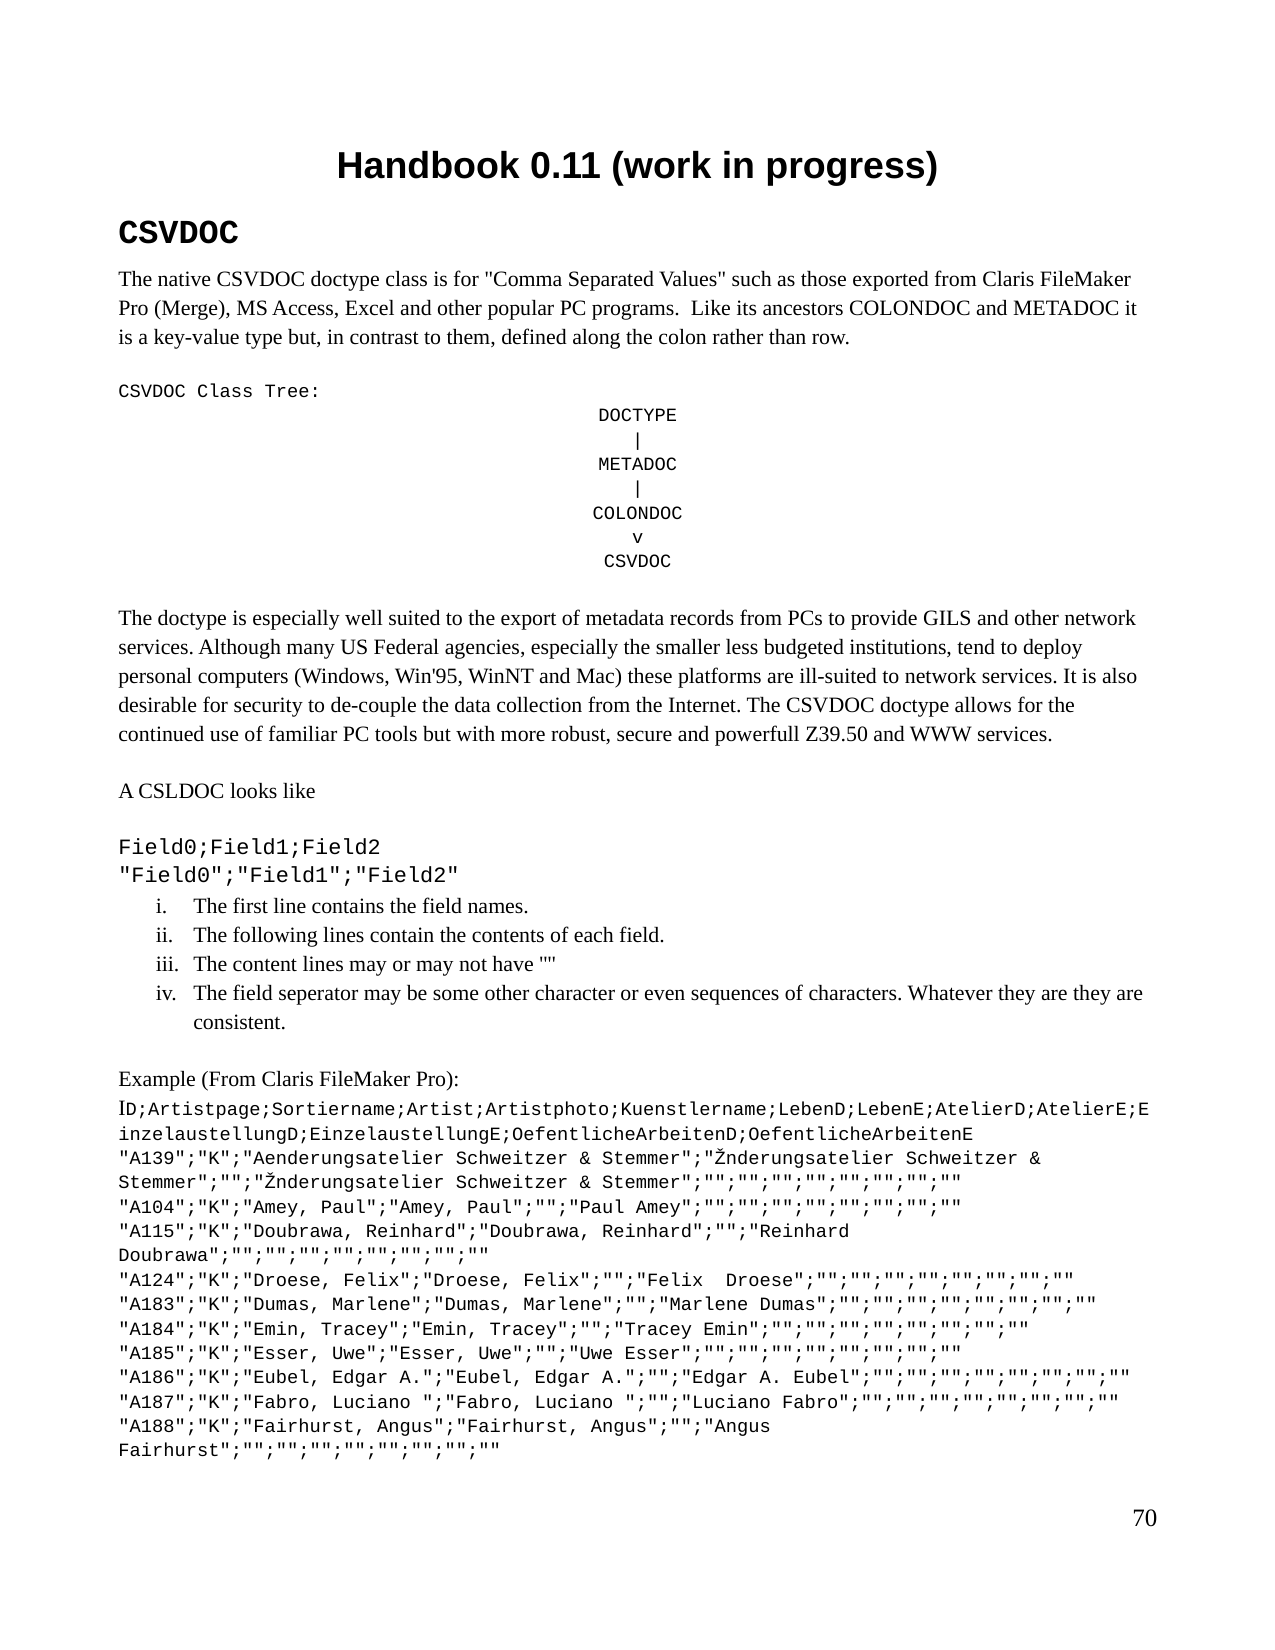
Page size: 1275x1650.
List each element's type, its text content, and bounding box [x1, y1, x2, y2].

text CSVDOC Class Tree: [118, 382, 1157, 403]
text "A186";"K";"Eubel, Edgar A.";"Eubel, Edgar A.";"";"Edgar A. Eubel";"";"";"";"";"";"";"";"" [118, 1368, 1157, 1389]
text A CSLDOC looks like [118, 778, 1157, 804]
text "A124";"K";"Droese, Felix";"Droese, Felix";"";"Felix Droese";"";"";"";"";"";"";"";"" [118, 1271, 1157, 1292]
list The field seperator may be some other character or even sequences of characters. Whatever they are they are consistent. [156, 980, 1157, 1034]
subtitle CSVDOC [118, 216, 1157, 254]
text "Field0";"Field1";"Field2" [118, 864, 1157, 889]
text COLONDOC [118, 503, 1157, 525]
list The content lines may or may not have '"' [156, 951, 1157, 976]
text ID;Artistpage;Sortiername;Artist;Artistphoto;Kuenstlername;LebenD;LebenE;AtelierD;AtelierE;EinzelaustellungD;EinzelaustellungE;OefentlicheArbeitenD;OefentlicheArbeitenE [118, 1095, 1157, 1146]
text The native CSVDOC doctype class is for "Comma Separated Values" such as those exported from Claris FileMaker Pro (Merge), MS Access, Excel and other popular PC programs. Like its ancestors COLONDOC and METADOC it is a key-value type but, in contrast to them, defined along the colon rather than row. [118, 266, 1157, 349]
text The doctype is especially well suited to the export of metadata records from PCs to provide GILS and other network services. Although many US Federal agencies, especially the smaller less budgeted institutions, tend to deploy personal computers (Windows, Win'95, WinNT and Mac) these platforms are ill-suited to network services. It is also desirable for security to de-couple the data collection from the Internet. The CSVDOC doctype allows for the continued use of familiar PC tools but with more robust, secure and powerfull Z39.50 and WWW services. [118, 605, 1157, 746]
list The first line contains the field names. [156, 893, 1157, 918]
text CSVDOC [118, 552, 1157, 573]
text "A139";"K";"Aenderungsatelier Schweitzer & Stemmer";"Žnderungsatelier Schweitzer & Stemmer";"";"Žnderungsatelier Schweitzer & Stemmer";"";"";"";"";"";"";"";"" [118, 1149, 1157, 1194]
text "A187";"K";"Fabro, Luciano ";"Fabro, Luciano ";"";"Luciano Fabro";"";"";"";"";"";"";"";"" [118, 1392, 1157, 1414]
text "A104";"K";"Amey, Paul";"Amey, Paul";"";"Paul Amey";"";"";"";"";"";"";"";"" [118, 1197, 1157, 1219]
text "A183";"K";"Dumas, Marlene";"Dumas, Marlene";"";"Marlene Dumas";"";"";"";"";"";"";"";"" [118, 1295, 1157, 1316]
text DOCTYPE [118, 406, 1157, 427]
text "A115";"K";"Doubrawa, Reinhard";"Doubrawa, Reinhard";"";"Reinhard Doubrawa";"";"";"";"";"";"";"";"" [118, 1222, 1157, 1267]
text Example (From Claris FileMaker Pro): [118, 1066, 1157, 1091]
text "A184";"K";"Emin, Tracey";"Emin, Tracey";"";"Tracey Emin";"";"";"";"";"";"";"";"" [118, 1319, 1157, 1341]
text "A188";"K";"Fairhurst, Angus";"Fairhurst, Angus";"";"Angus Fairhurst";"";"";"";"";"";"";"";"" [118, 1417, 1157, 1462]
list The following lines contain the contents of each field. [156, 922, 1157, 947]
text "A185";"K";"Esser, Uwe";"Esser, Uwe";"";"Uwe Esser";"";"";"";"";"";"";"";"" [118, 1344, 1157, 1365]
text v [118, 528, 1157, 549]
text Field0;Field1;Field2 [118, 836, 1157, 861]
text | [118, 430, 1157, 452]
text | [118, 479, 1157, 500]
text METADOC [118, 455, 1157, 476]
